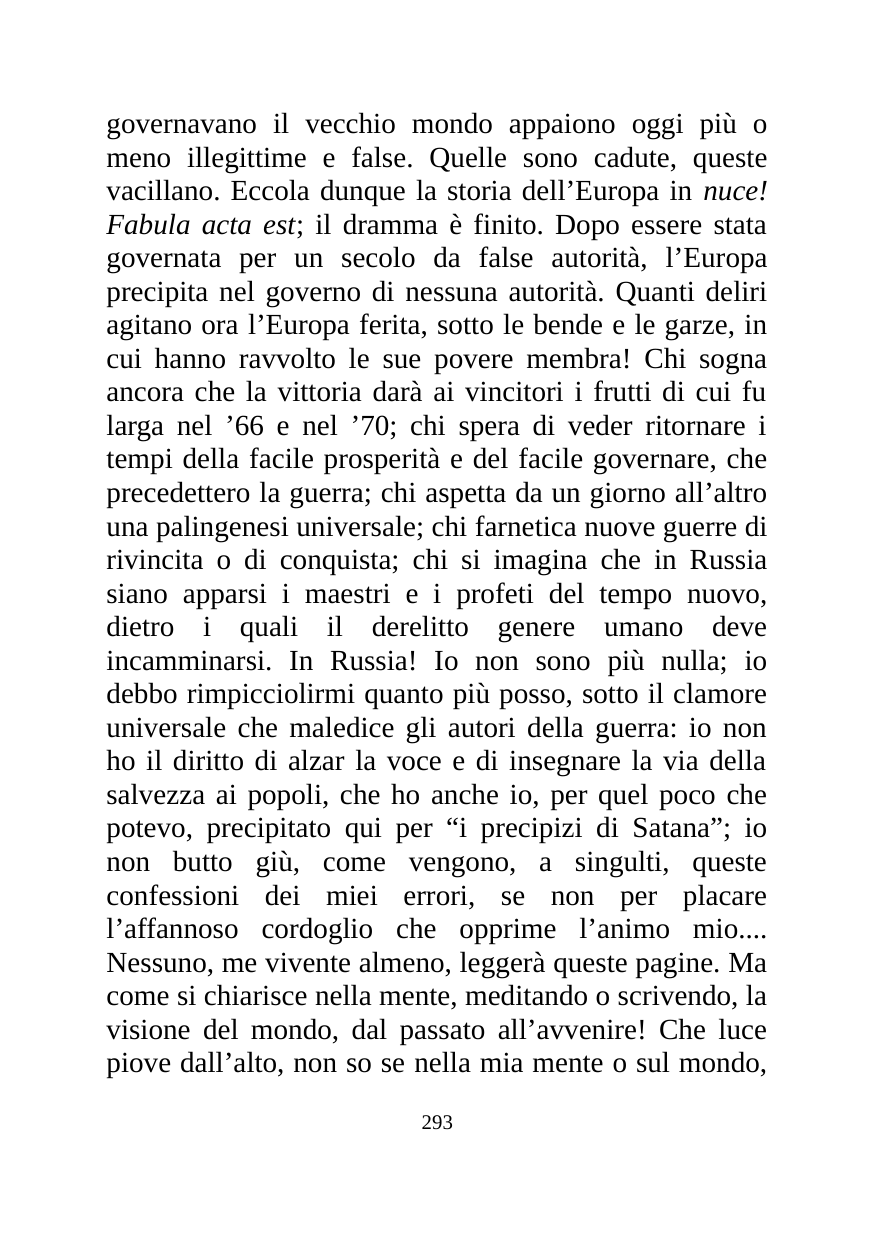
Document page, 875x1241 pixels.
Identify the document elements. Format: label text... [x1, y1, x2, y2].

text governavano il vecchio mondo appaiono oggi più o meno illegittime e false. Quelle sono cadute, queste vacillano. Eccola dunque la storia dell’Europa in nuce! Fabula acta est; il dramma è finito. Dopo essere stata governata per un secolo da false autorità, l’Europa precipita nel governo di nessuna autorità. Quanti deliri agitano ora l’Europa ferita, sotto le bende e le garze, in cui hanno ravvolto le sue povere membra! Chi sogna ancora che la vittoria darà ai vincitori i frutti di cui fu larga nel ’66 e nel ’70; chi spera di veder ritornare i tempi della facile prosperità e del facile governare, che precedettero la guerra; chi aspetta da un giorno all’altro una palingenesi universale; chi farnetica nuove guerre di rivincita o di conquista; chi si imagina che in Russia siano apparsi i maestri e i profeti del tempo nuovo, dietro i quali il derelitto genere umano deve incamminarsi. In Russia! Io non sono più nulla; io debbo rimpicciolirmi quanto più posso, sotto il clamore universale che maledice gli autori della guerra: io non ho il diritto di alzar la voce e di insegnare la via della salvezza ai popoli, che ho anche io, per quel poco che potevo, precipitato qui per “i precipizi di Satana”; io non butto giù, come vengono, a singulti, queste confessioni dei miei errori, se non per placare l’affannoso cordoglio che opprime l’animo mio.... Nessuno, me vivente almeno, leggerà queste pagine. Ma come si chiarisce nella mente, meditando o scrivendo, la visione del mondo, dal passato all’avvenire! Che luce piove dall’alto, non so se nella mia mente o sul mondo, [106, 106, 768, 1079]
